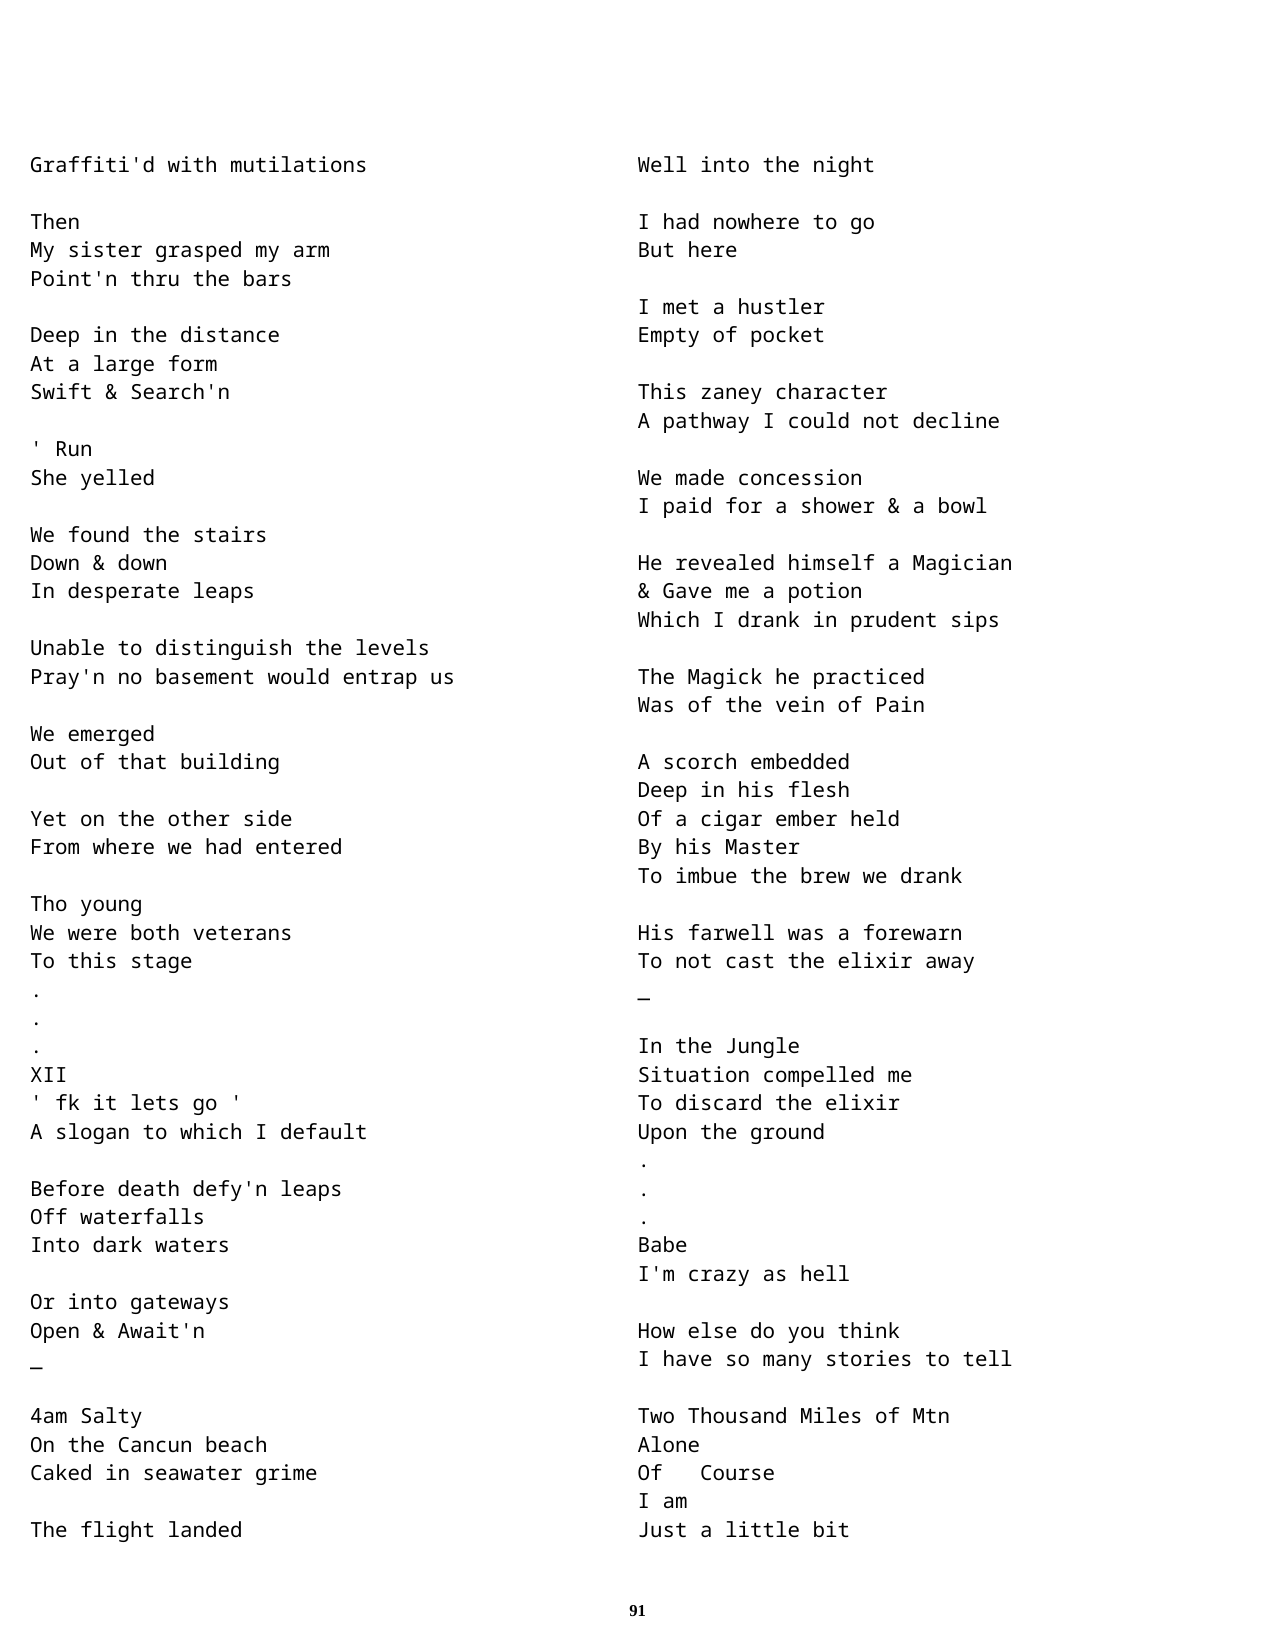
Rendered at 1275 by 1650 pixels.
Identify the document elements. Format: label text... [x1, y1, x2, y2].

text I'm crazy as hell [637, 1259, 1245, 1287]
text _ [637, 975, 1245, 1003]
text . [637, 1174, 1245, 1202]
text 4am Salty [30, 1401, 637, 1430]
text Tho young [30, 889, 637, 918]
text To imbue the brew we drank [637, 861, 1245, 889]
text Upon the ground [637, 1117, 1245, 1145]
text To not cast the elixir away [637, 946, 1245, 975]
text XII [30, 1060, 637, 1088]
text . [30, 1032, 637, 1060]
text His farwell was a forewarn [637, 918, 1245, 946]
text I had nowhere to go [637, 207, 1245, 235]
text Or into gateways [30, 1287, 637, 1316]
text How else do you think [637, 1316, 1245, 1344]
text . [637, 1145, 1245, 1174]
text Pray'n no basement would entrap us [30, 662, 637, 690]
text Which I drank in prudent sips [637, 605, 1245, 633]
text _ [30, 1344, 637, 1373]
text Swift & Search'n [30, 377, 637, 406]
text Before death defy'n leaps [30, 1174, 637, 1202]
text He revealed himself a Magician [637, 548, 1245, 577]
text At a large form [30, 349, 637, 377]
text From where we had entered [30, 832, 637, 861]
text Caked in seawater grime [30, 1458, 637, 1487]
text I met a hustler [637, 292, 1245, 321]
text We were both veterans [30, 918, 637, 946]
text Alone [637, 1430, 1245, 1458]
text Of a cigar ember held [637, 804, 1245, 832]
text On the Cancun beach [30, 1430, 637, 1458]
text This zaney character [637, 377, 1245, 406]
text ' Run [30, 434, 637, 463]
text Deep in the distance [30, 321, 637, 349]
text Situation compelled me [637, 1060, 1245, 1088]
text To discard the elixir [637, 1088, 1245, 1117]
text In desperate leaps [30, 577, 637, 605]
text Down & down [30, 548, 637, 577]
text She yelled [30, 463, 637, 491]
text & Gave me a potion [637, 577, 1245, 605]
text My sister grasped my arm [30, 235, 637, 264]
text Of Course [637, 1458, 1245, 1487]
text Two Thousand Miles of Mtn [637, 1401, 1245, 1430]
text I am [637, 1487, 1245, 1515]
text A slogan to which I default [30, 1117, 637, 1145]
text Well into the night [637, 150, 1245, 178]
text Unable to distinguish the levels [30, 633, 637, 662]
text The Magick he practiced [637, 662, 1245, 690]
text Graffiti'd with mutilations [30, 150, 637, 178]
text Into dark waters [30, 1231, 637, 1259]
text I have so many stories to tell [637, 1344, 1245, 1373]
text Babe [637, 1231, 1245, 1259]
text . [30, 1003, 637, 1032]
text But here [637, 235, 1245, 264]
text . [30, 975, 637, 1003]
text Empty of pocket [637, 321, 1245, 349]
text We made concession [637, 463, 1245, 491]
text In the Jungle [637, 1032, 1245, 1060]
text Off waterfalls [30, 1202, 637, 1231]
text . [637, 1202, 1245, 1231]
text A scorch embedded [637, 747, 1245, 776]
text A pathway I could not decline [637, 406, 1245, 434]
text ' fk it lets go ' [30, 1088, 637, 1117]
text We found the stairs [30, 520, 637, 548]
text I paid for a shower & a bowl [637, 491, 1245, 520]
text Deep in his flesh [637, 776, 1245, 804]
text Yet on the other side [30, 804, 637, 832]
text Just a little bit [637, 1515, 1245, 1543]
text Open & Await'n [30, 1316, 637, 1344]
text We emerged [30, 719, 637, 747]
text To this stage [30, 946, 637, 975]
text By his Master [637, 832, 1245, 861]
text Point'n thru the bars [30, 264, 637, 292]
text Out of that building [30, 747, 637, 776]
text The flight landed [30, 1515, 637, 1543]
text Was of the vein of Pain [637, 690, 1245, 719]
text Then [30, 207, 637, 235]
